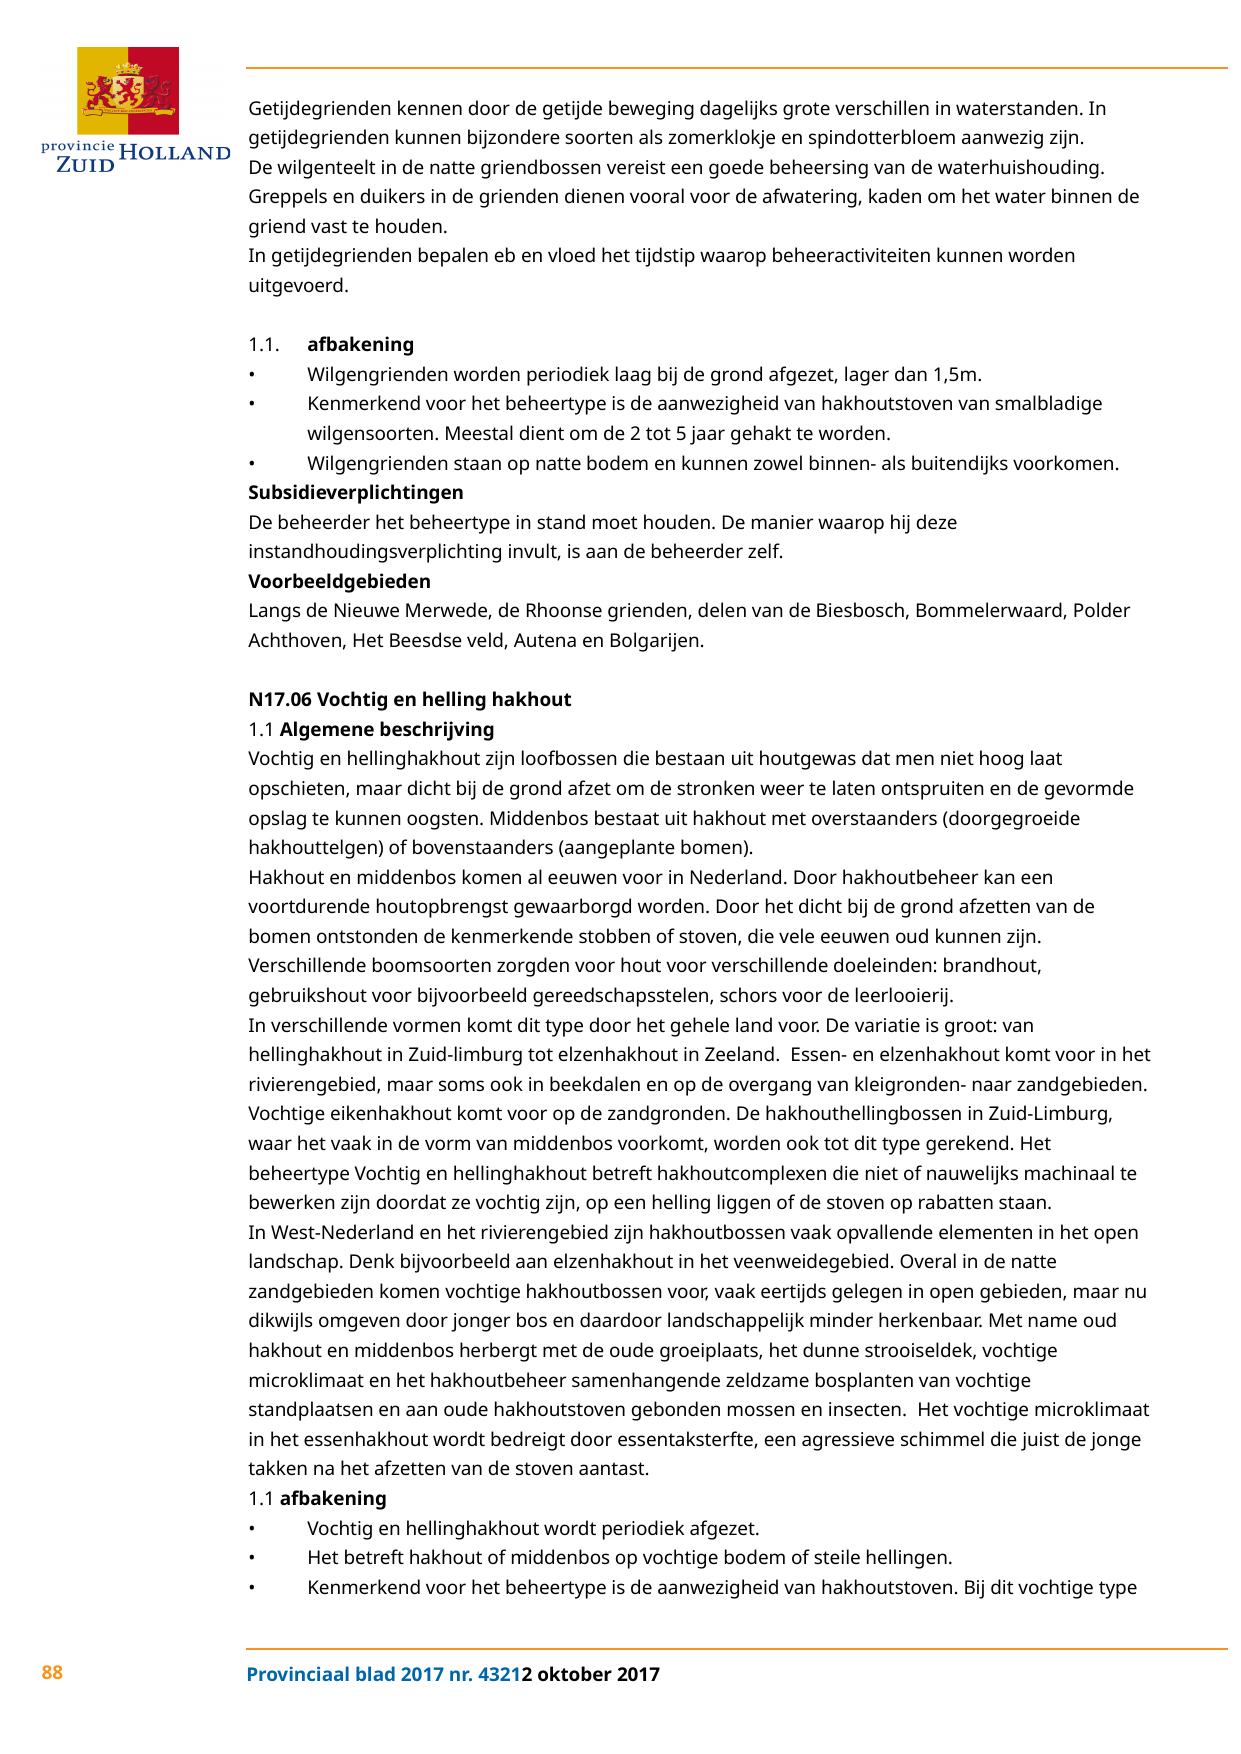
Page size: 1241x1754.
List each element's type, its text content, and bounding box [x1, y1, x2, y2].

list Kenmerkend voor het beheertype is de aanwezigheid van hakhoutstoven van smalbladige wilgensoorten. Meestal dient om de 2 tot 5 jaar gehakt te worden. [248, 391, 1152, 446]
text Langs de Nieuwe Merwede, de Rhoonse grienden, delen van de Biesbosch, Bommelerwaard, Polder Achthoven, Het Beesdse veld, Autena en Bolgarijen. [248, 598, 1152, 653]
text 1.1 afbakening [248, 1485, 1152, 1511]
text In getijdegrienden bepalen eb en vloed het tijdstip waarop beheeractiviteiten kunnen worden uitgevoerd. [248, 243, 1152, 298]
text De beheerder het beheertype in stand moet houden. De manier waarop hij deze instandhoudingsverplichting invult, is aan de beheerder zelf. [248, 509, 1152, 564]
list Wilgengrienden staan op natte bodem en kunnen zowel binnen- als buitendijks voorkomen. [248, 450, 1152, 476]
text Subsidieverplichtingen [248, 479, 1152, 505]
text De wilgenteelt in de natte griendbossen vereist een goede beheersing van de waterhuishouding. Greppels en duikers in de grienden dienen vooral voor de afwatering, kaden om het water binnen de griend vast te houden. [248, 154, 1152, 239]
list Kenmerkend voor het beheertype is de aanwezigheid van hakhoutstoven. Bij dit vochtige type [248, 1574, 1152, 1600]
text Getijdegrienden kennen door de getijde beweging dagelijks grote verschillen in waterstanden. In getijdegrienden kunnen bijzondere soorten als zomerklokje en spindotterbloem aanwezig zijn. [248, 95, 1152, 150]
text Vochtig en hellinghakhout zijn loofbossen die bestaan uit houtgewas dat men niet hoog laat opschieten, maar dicht bij de grond afzet om de stronken weer te laten ontspruiten en de gevormde opslag te kunnen oogsten. Middenbos bestaat uit hakhout met overstaanders (doorgegroeide hakhouttelgen) of bovenstaanders (aangeplante bomen). [248, 746, 1152, 860]
text N17.06 Vochtig en helling hakhout [248, 686, 1152, 712]
text 1.1 Algemene beschrijving [248, 716, 1152, 742]
text In West-Nederland en het rivierengebied zijn hakhoutbossen vaak opvallende elementen in het open landschap. Denk bijvoorbeeld aan elzenhakhout in het veenweidegebied. Overal in de natte zandgebieden komen vochtige hakhoutbossen voor, vaak eertijds gelegen in open gebieden, maar nu dikwijls omgeven door jonger bos en daardoor landschappelijk minder herkenbaar. Met name oud hakhout en middenbos herbergt met de oude groeiplaats, het dunne strooiseldek, vochtige microklimaat en het hakhoutbeheer samenhangende zeldzame bosplanten van vochtige standplaatsen en aan oude hakhoutstoven gebonden mossen en insecten. Het vochtige microklimaat in het essenhakhout wordt bedreigt door essentaksterfte, een agressieve schimmel die juist de jonge takken na het afzetten van de stoven aantast. [248, 1219, 1152, 1481]
list Vochtig en hellinghakhout wordt periodiek afgezet. [248, 1515, 1152, 1541]
list afbakening [248, 331, 1152, 357]
list Het betreft hakhout of middenbos op vochtige bodem of steile hellingen. [248, 1544, 1152, 1570]
text Hakhout en middenbos komen al eeuwen voor in Nederland. Door hakhoutbeheer kan een voortdurende houtopbrengst gewaarborgd worden. Door het dicht bij de grond afzetten van de bomen ontstonden de kenmerkende stobben of stoven, die vele eeuwen oud kunnen zijn. Verschillende boomsoorten zorgden voor hout voor verschillende doeleinden: brandhout, gebruikshout voor bijvoorbeeld gereedschapsstelen, schors voor de leerlooierij. [248, 864, 1152, 1008]
text In verschillende vormen komt dit type door het gehele land voor. De variatie is groot: van hellinghakhout in Zuid-limburg tot elzenhakhout in Zeeland. Essen- en elzenhakhout komt voor in het rivierengebied, maar soms ook in beekdalen en op de overgang van kleigronden- naar zandgebieden. Vochtige eikenhakhout komt voor op de zandgronden. De hakhouthellingbossen in Zuid-Limburg, waar het vaak in de vorm van middenbos voorkomt, worden ook tot dit type gerekend. Het beheertype Vochtig en hellinghakhout betreft hakhoutcomplexen die niet of nauwelijks machinaal te bewerken zijn doordat ze vochtig zijn, op een helling liggen of de stoven op rabatten staan. [248, 1012, 1152, 1215]
list Wilgengrienden worden periodiek laag bij de grond afgezet, lager dan 1,5m. [248, 361, 1152, 387]
text Voorbeeldgebieden [248, 568, 1152, 594]
picture [41, 47, 231, 172]
